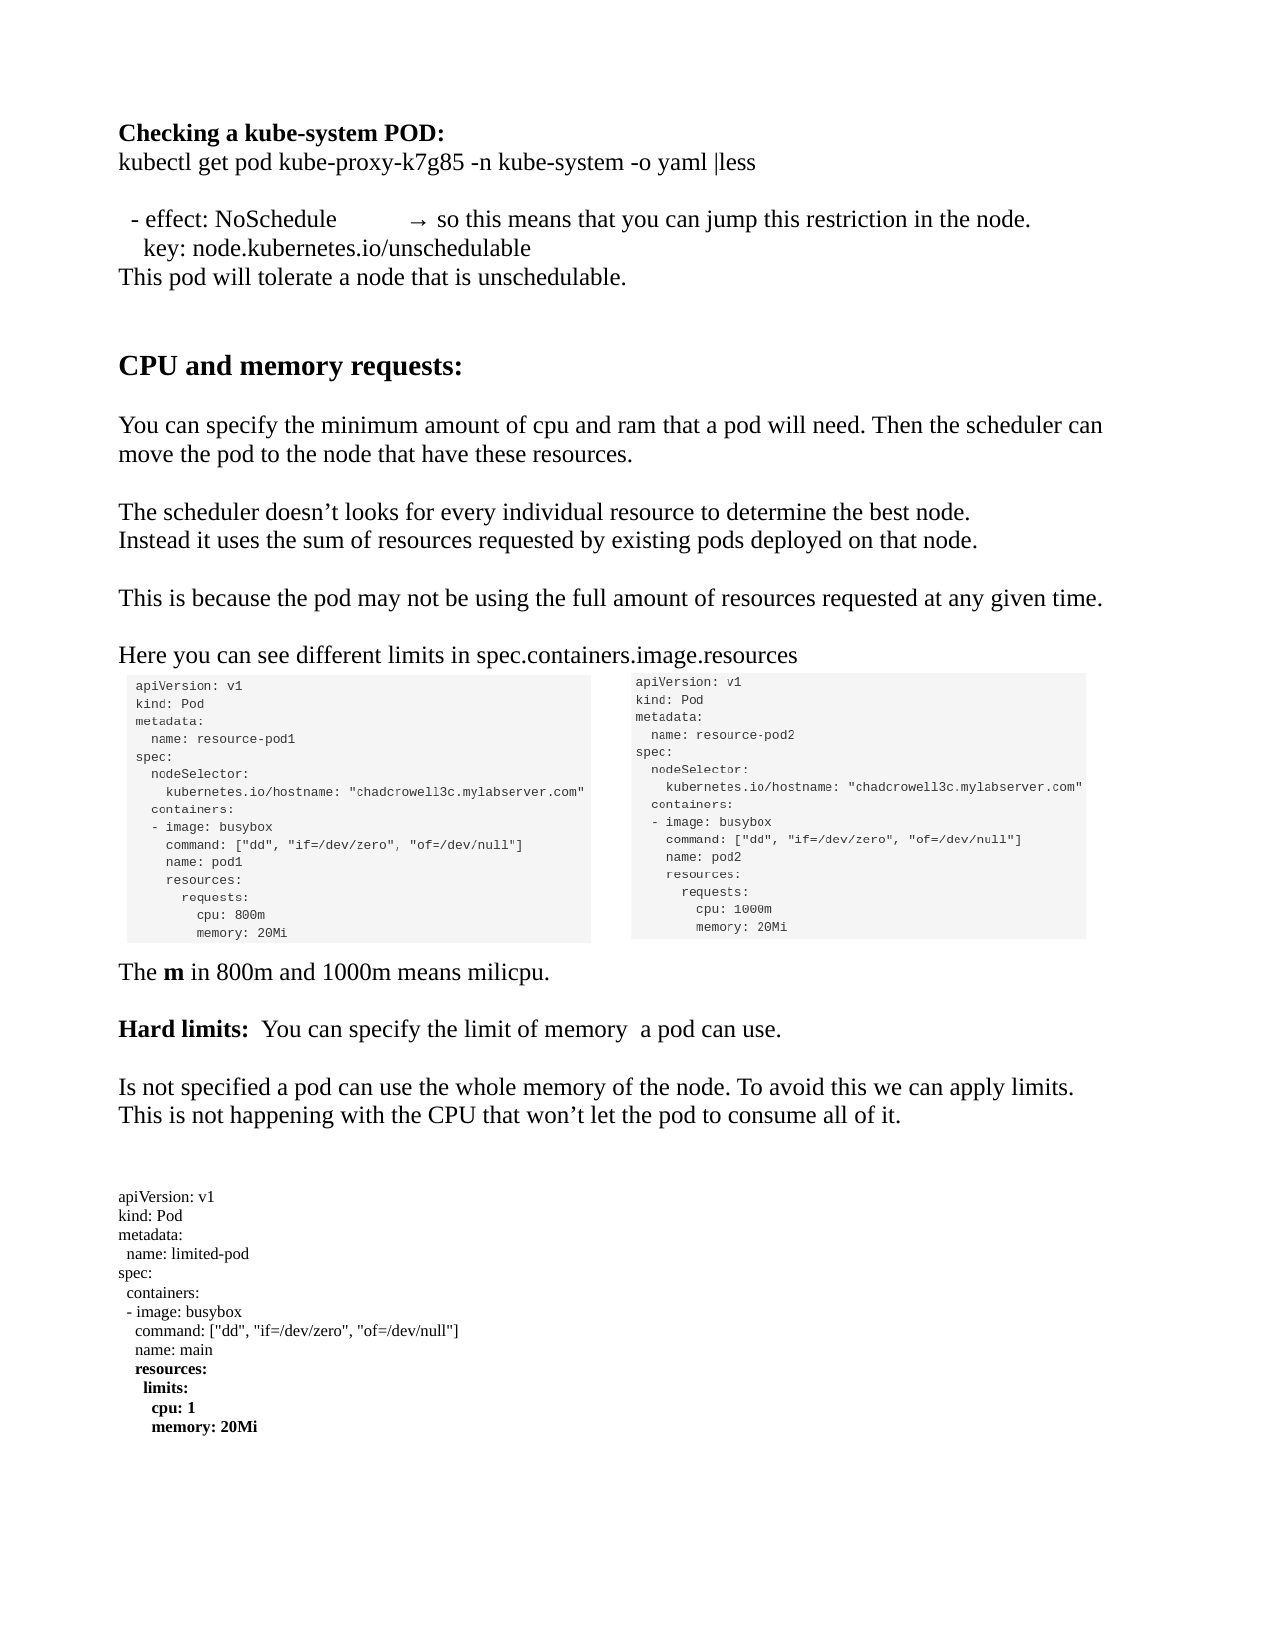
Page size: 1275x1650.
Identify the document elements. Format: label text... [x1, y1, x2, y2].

text key: node.kubernetes.io/unschedulable [118, 233, 1157, 262]
text Is not specified a pod can use the whole memory of the node. To avoid this we can apply limits. [118, 1072, 1157, 1100]
text - effect: NoSchedule → so this means that you can jump this restriction in the node. [118, 204, 1157, 233]
text name: main [118, 1340, 1157, 1359]
text name: limited-pod [118, 1244, 1157, 1263]
text limits: [118, 1378, 1157, 1397]
text kubectl get pod kube-proxy-k7g85 -n kube-system -o yaml |less [118, 147, 1157, 176]
text The scheduler doesn’t looks for every individual resource to determine the best node. [118, 497, 1157, 525]
text memory: 20Mi [118, 1417, 1157, 1436]
text containers: [118, 1282, 1157, 1302]
picture [126, 675, 591, 943]
text CPU and memory requests: [118, 348, 1157, 382]
text The m in 800m and 1000m means milicpu. [118, 957, 1157, 985]
text You can specify the minimum amount of cpu and ram that a pod will need. Then the scheduler can move the pod to the node that have these resources. [118, 410, 1157, 468]
text Here you can see different limits in spec.containers.image.resources [118, 640, 1157, 669]
text cpu: 1 [118, 1397, 1157, 1417]
text spec: [118, 1263, 1157, 1282]
text This is not happening with the CPU that won’t let the pod to consume all of it. [118, 1100, 1157, 1129]
text This pod will tolerate a node that is unschedulable. [118, 262, 1157, 291]
text command: ["dd", "if=/dev/zero", "of=/dev/null"] [118, 1321, 1157, 1340]
text Hard limits: You can specify the limit of memory a pod can use. [118, 1014, 1157, 1043]
text Instead it uses the sum of resources requested by existing pods deployed on that node. [118, 525, 1157, 554]
text metadata: [118, 1225, 1157, 1244]
text apiVersion: v1 [118, 1187, 1157, 1206]
text - image: busybox [118, 1302, 1157, 1321]
text Checking a kube-system POD: [118, 118, 1157, 147]
picture [631, 673, 1087, 939]
text resources: [118, 1359, 1157, 1378]
text kind: Pod [118, 1206, 1157, 1225]
text This is because the pod may not be using the full amount of resources requested at any given time. [118, 583, 1157, 612]
